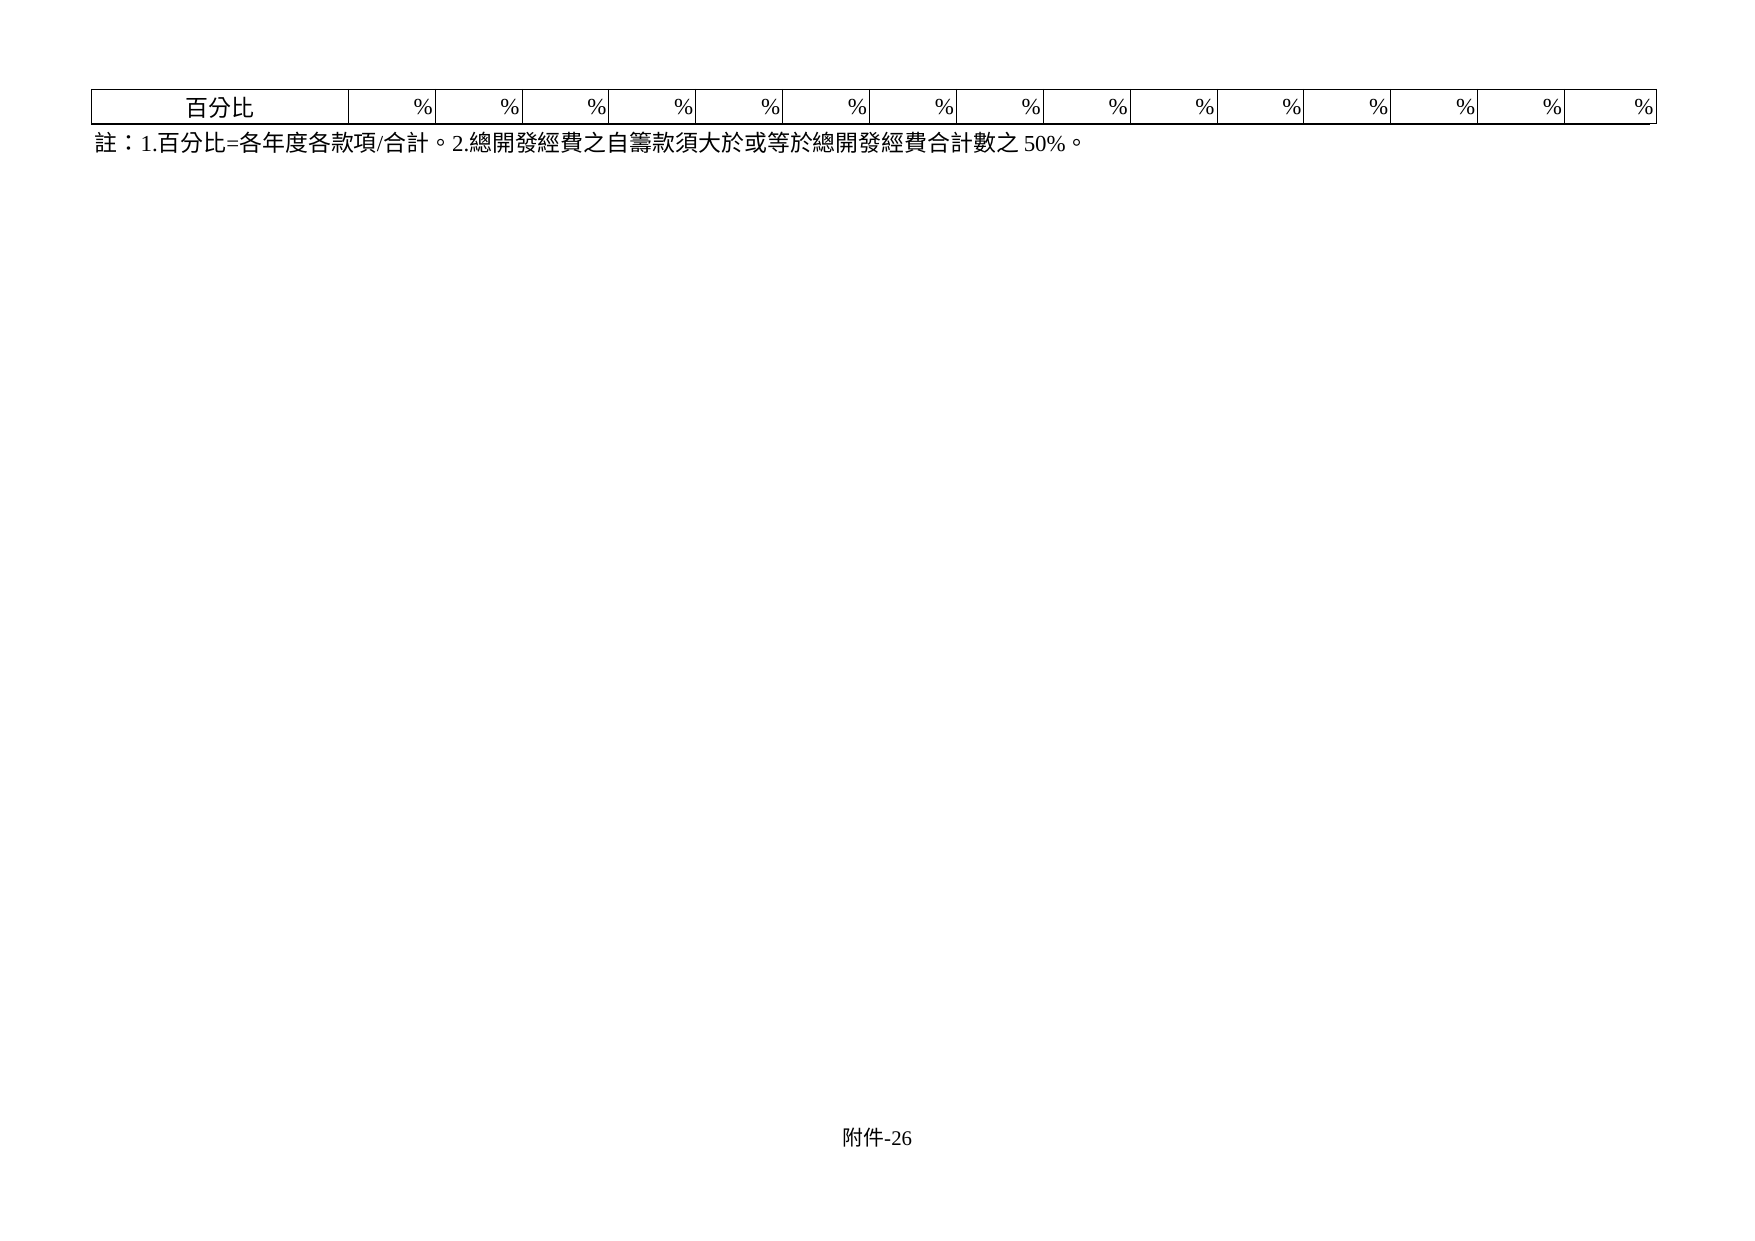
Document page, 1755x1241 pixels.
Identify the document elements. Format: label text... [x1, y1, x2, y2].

table_cell % [1478, 90, 1564, 123]
table_cell % [523, 90, 608, 123]
table_cell % [1131, 90, 1217, 123]
table_cell [1650, 124, 1656, 158]
table_cell % [957, 90, 1043, 123]
table_cell % [436, 90, 522, 123]
table_cell 註：1.百分比=各年度各款項/合計。2.總開發經費之自籌款須大於或等於總開發經費合計數之50%。 [92, 125, 1650, 158]
table_cell % [783, 90, 869, 123]
table_cell % [1304, 90, 1390, 123]
table_cell % [870, 90, 956, 123]
table_cell % [1391, 90, 1477, 123]
table_cell 百分比 [92, 90, 348, 123]
table_cell % [1218, 90, 1303, 123]
table_cell % [1565, 90, 1656, 123]
table_cell % [349, 90, 435, 123]
table_cell % [696, 90, 782, 123]
table_cell % [1044, 90, 1130, 123]
table_cell % [609, 90, 695, 123]
